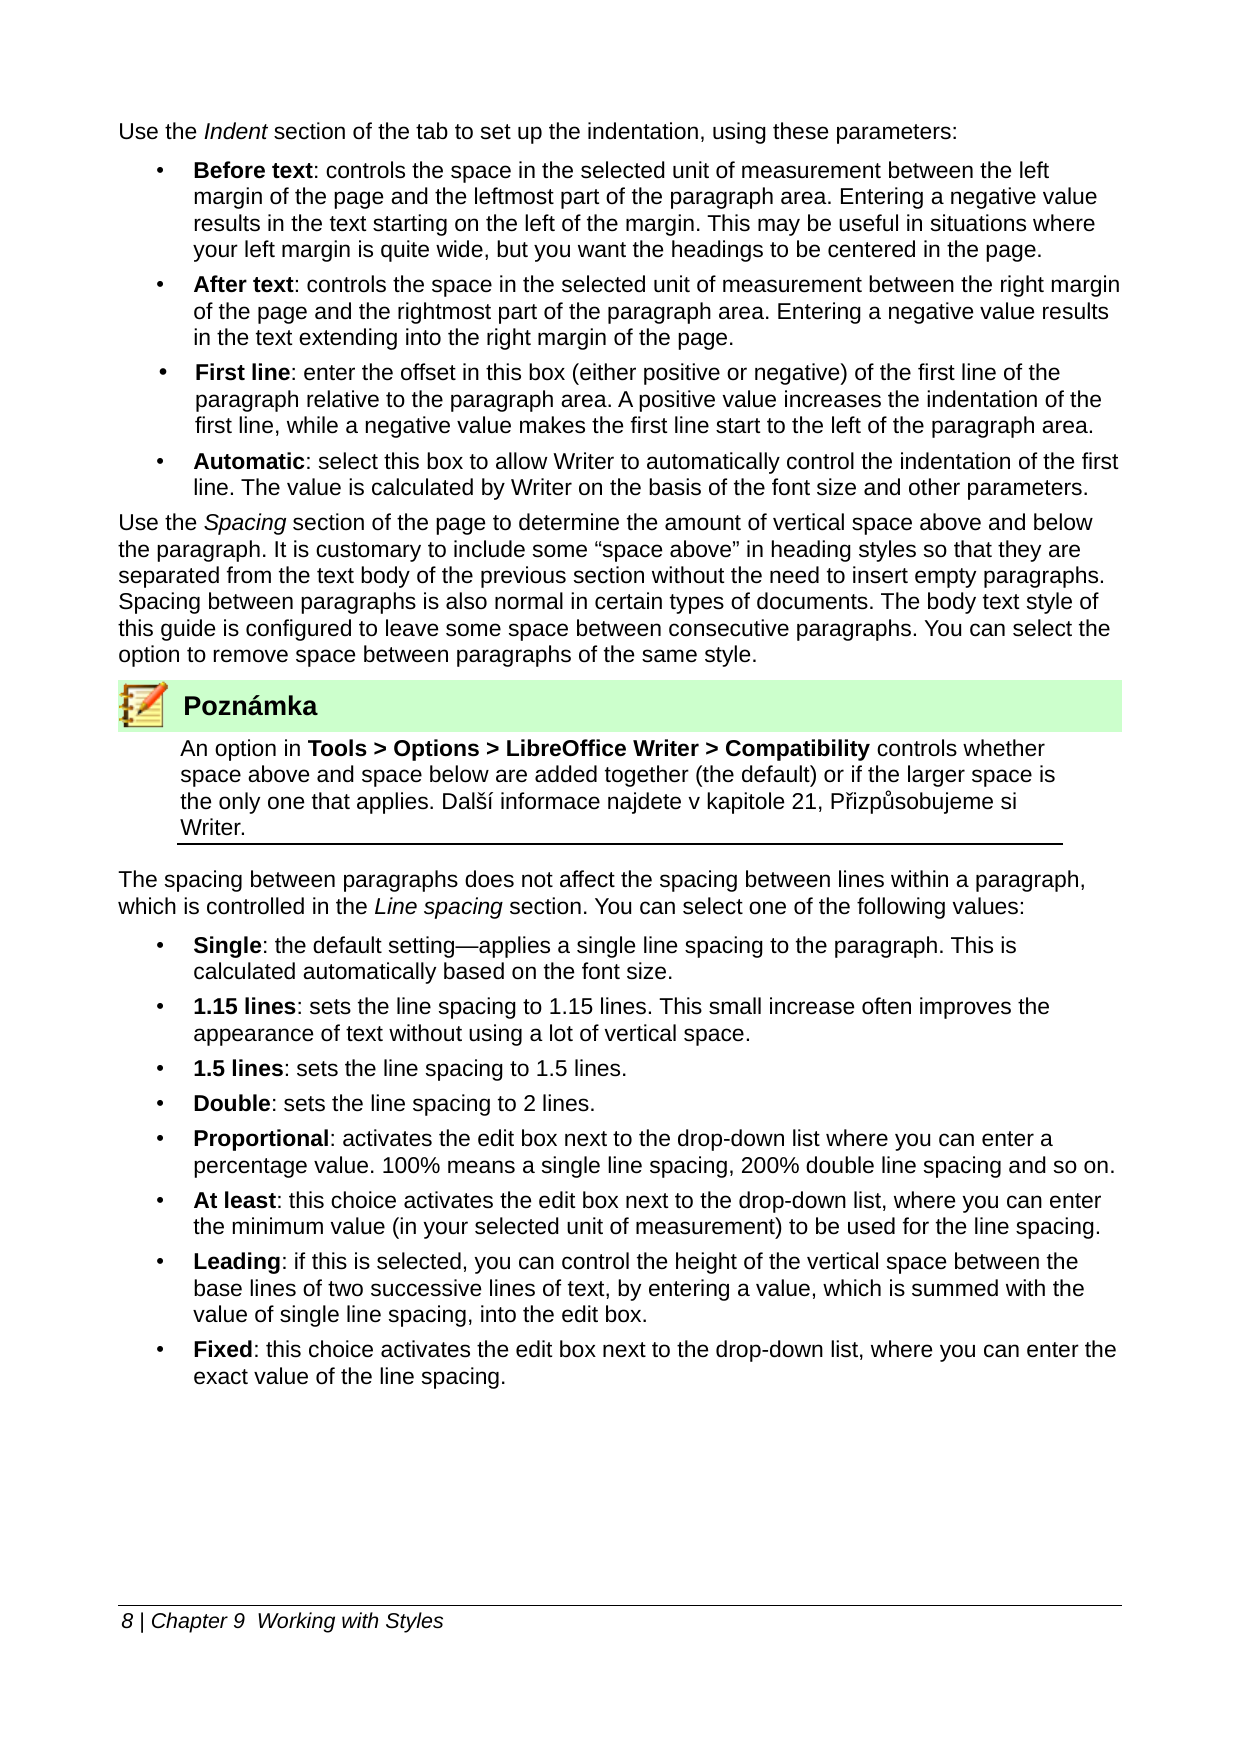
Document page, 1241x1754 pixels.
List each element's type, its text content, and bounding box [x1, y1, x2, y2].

list Use the Indent section of the tab to set up the indentation, using these parameters: [118, 118, 1122, 144]
text An option in Tools > Options > LibreOffice Writer > Compatibility controls whether space above and space below are added together (the default) or if the larger space is the only one that applies. Další informace najdete v kapitole 21, Přizpůsobujeme si Writer. [177, 732, 1063, 843]
text Use the Spacing section of the page to determine the amount of vertical space above and below the paragraph. It is customary to include some “space above” in heading styles so that they are separated from the text body of the previous section without the need to insert empty paragraphs. Spacing between paragraphs is also normal in certain types of documents. The body text style of this guide is configured to leave some space between consecutive paragraphs. You can select the option to remove space between paragraphs of the same style. [118, 509, 1122, 667]
list Before text: controls the space in the selected unit of measurement between the left margin of the page and the leftmost part of the paragraph area. Entering a negative value results in the text starting on the left of the margin. This may be useful in situations where your left margin is quite wide, but you want the headings to be centered in the page. [156, 157, 1122, 262]
list Fixed: this choice activates the edit box next to the drop-down list, where you can enter the exact value of the line spacing. [156, 1336, 1122, 1389]
list The spacing between paragraphs does not affect the spacing between lines within a paragraph, which is controlled in the Line spacing section. You can select one of the following values: [118, 866, 1122, 919]
list Leading: if this is selected, you can control the height of the vertical space between the base lines of two successive lines of text, by entering a value, which is summed with the value of single line spacing, into the edit box. [156, 1248, 1122, 1327]
list At least: this choice activates the edit box next to the drop-down list, where you can enter the minimum value (in your selected unit of measurement) to be used for the line spacing. [156, 1187, 1122, 1239]
list 1.15 lines: sets the line spacing to 1.15 lines. This small increase often improves the appearance of text without using a lot of vertical space. [156, 993, 1122, 1046]
list Proportional: activates the edit box next to the drop-down list where you can enter a percentage value. 100% means a single line spacing, 200% double line spacing and so on. [156, 1125, 1122, 1178]
subtitle Poznámka [118, 680, 1122, 732]
picture [119, 680, 170, 731]
list Automatic: select this box to allow Writer to automatically control the indentation of the first line. The value is calculated by Writer on the basis of the font size and other parameters. [156, 448, 1122, 500]
list First line: enter the offset in this box (either positive or negative) of the first line of the paragraph relative to the paragraph area. A positive value increases the indentation of the first line, while a negative value makes the first line start to the left of the paragraph area. [156, 359, 1122, 439]
list Double: sets the line spacing to 2 lines. [156, 1090, 1122, 1116]
list 1.5 lines: sets the line spacing to 1.5 lines. [156, 1055, 1122, 1081]
list Single: the default setting—applies a single line spacing to the paragraph. This is calculated automatically based on the font size. [156, 932, 1122, 984]
list After text: controls the space in the selected unit of measurement between the right margin of the page and the rightmost part of the paragraph area. Entering a negative value results in the text extending into the right margin of the page. [156, 271, 1122, 350]
